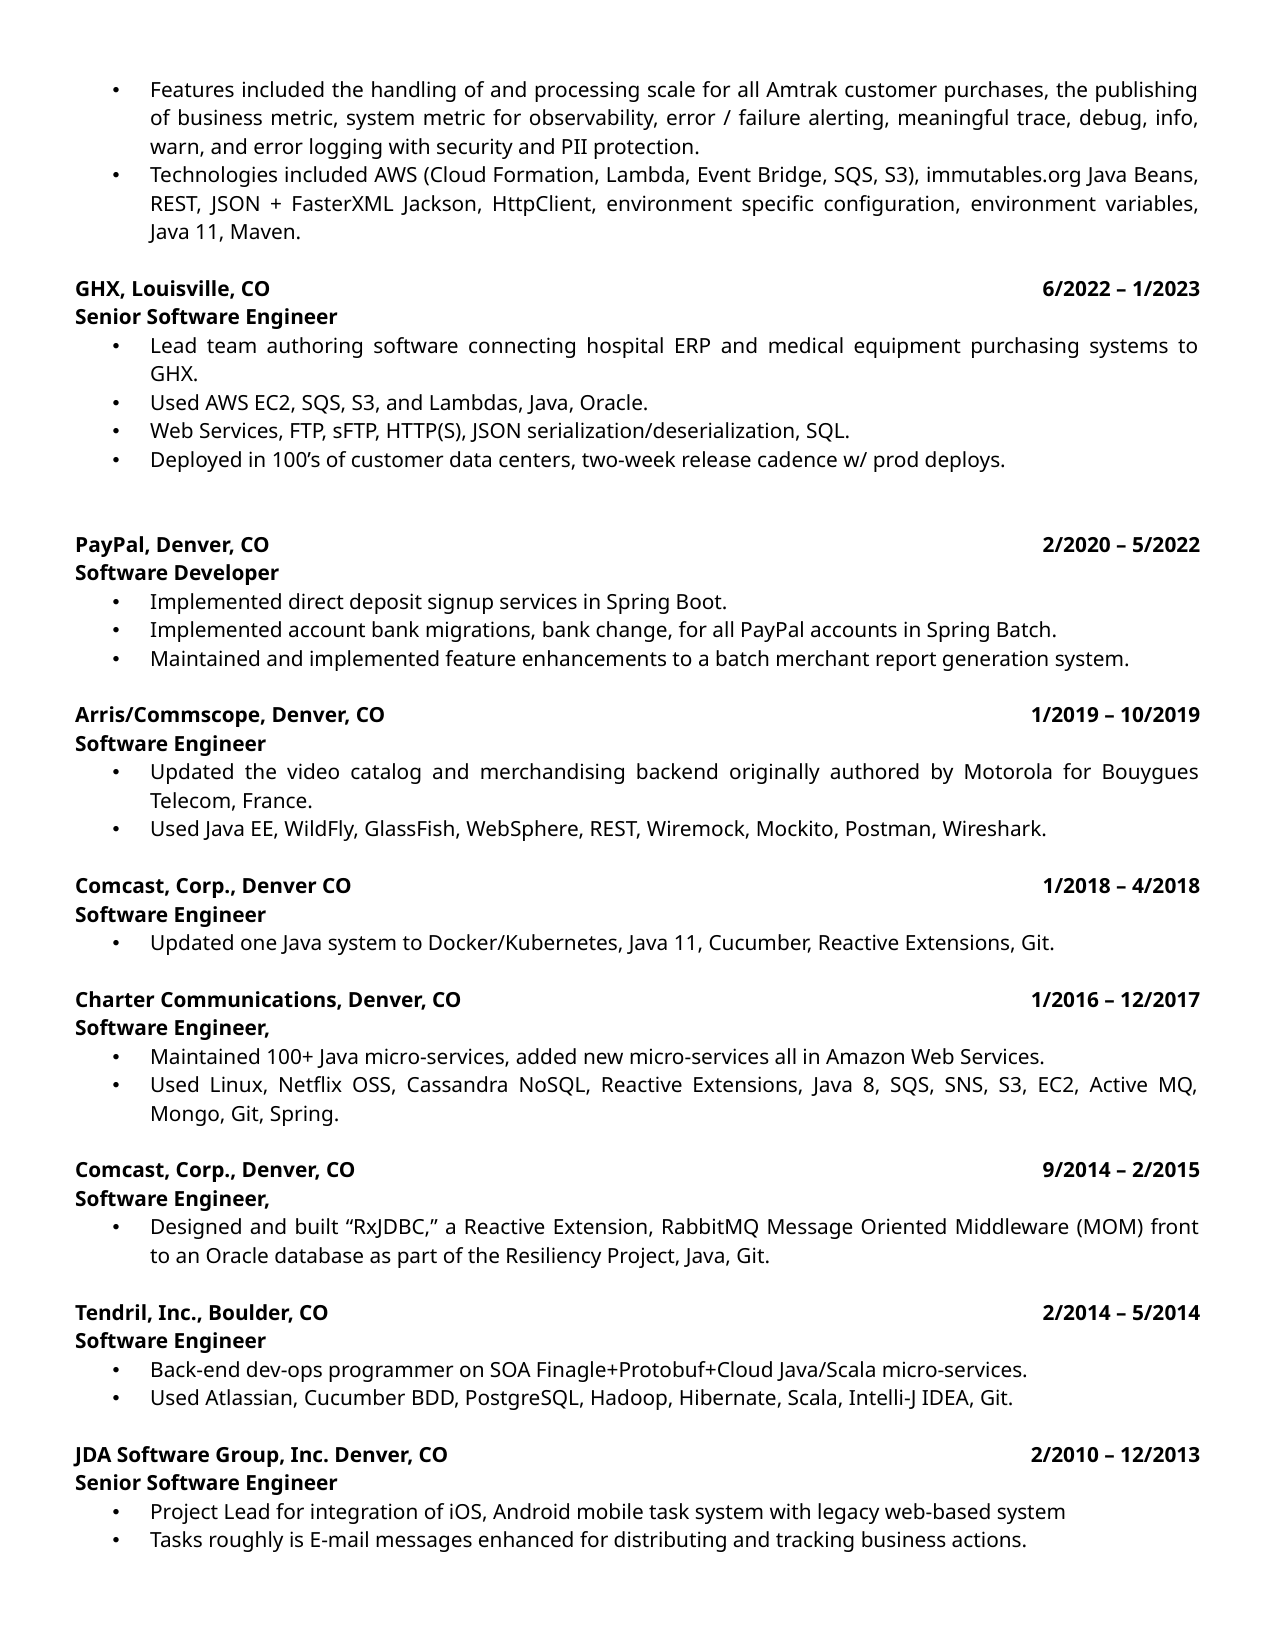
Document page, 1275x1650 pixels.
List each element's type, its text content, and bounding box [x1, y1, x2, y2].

text JDA Software Group, Inc. Denver, CO [75, 1440, 622, 1468]
list Tasks roughly is E-mail messages enhanced for distributing and tracking business actions. [112, 1525, 1200, 1554]
text 6/2022 – 1/2023 [652, 274, 1200, 302]
text Arris/Commscope, Denver, CO [75, 701, 622, 729]
text 1/2016 – 12/2017 [652, 985, 1200, 1013]
text Software Engineer [75, 900, 1200, 928]
list Web Services, FTP, sFTP, HTTP(S), JSON serialization/deserialization, SQL. [112, 416, 1200, 445]
list Used Atlassian, Cucumber BDD, PostgreSQL, Hadoop, Hibernate, Scala, Intelli-J IDEA, Git. [112, 1383, 1200, 1412]
list Updated the video catalog and merchandising backend originally authored by Motorola for Bouygues Telecom, France. [112, 757, 1200, 814]
list Designed and built “RxJDBC,” a Reactive Extension, RabbitMQ Message Oriented Middleware (MOM) front to an Oracle database as part of the Resiliency Project, Java, Git. [112, 1212, 1200, 1269]
list Technologies included AWS (Cloud Formation, Lambda, Event Bridge, SQS, S3), immutables.org Java Beans, REST, JSON + FasterXML Jackson, HttpClient, environment specific configuration, environment variables, Java 11, Maven. [112, 160, 1200, 246]
list Maintained and implemented feature enhancements to a batch merchant report generation system. [112, 644, 1200, 672]
text 9/2014 – 2/2015 [652, 1156, 1200, 1184]
text 2/2010 – 12/2013 [652, 1440, 1200, 1468]
list Implemented account bank migrations, bank change, for all PayPal accounts in Spring Batch. [112, 615, 1200, 644]
text 1/2018 – 4/2018 [652, 871, 1200, 900]
text Software Engineer [75, 1326, 1200, 1355]
list Back-end dev-ops programmer on SOA Finagle+Protobuf+Cloud Java/Scala micro-services. [112, 1355, 1200, 1383]
list Updated one Java system to Docker/Kubernetes, Java 11, Cucumber, Reactive Extensions, Git. [112, 928, 1200, 957]
list Maintained 100+ Java micro-services, added new micro-services all in Amazon Web Services. [112, 1042, 1200, 1070]
text PayPal, Denver, CO [75, 530, 622, 558]
text Senior Software Engineer [75, 1468, 1200, 1497]
list Features included the handling of and processing scale for all Amtrak customer purchases, the publishing of business metric, system metric for observability, error / failure alerting, meaningful trace, debug, info, warn, and error logging with security and PII protection. [112, 75, 1200, 160]
text Software Developer [75, 558, 1200, 587]
text 2/2014 – 5/2014 [652, 1298, 1200, 1326]
text Comcast, Corp., Denver CO [75, 871, 622, 900]
list Deployed in 100’s of customer data centers, two-week release cadence w/ prod deploys. [112, 445, 1200, 473]
text Software Engineer, [75, 1013, 1200, 1042]
text Senior Software Engineer [75, 302, 1200, 331]
list Used Linux, Netflix OSS, Cassandra NoSQL, Reactive Extensions, Java 8, SQS, SNS, S3, EC2, Active MQ, Mongo, Git, Spring. [112, 1070, 1200, 1127]
text 1/2019 – 10/2019 [652, 701, 1200, 729]
text 2/2020 – 5/2022 [652, 530, 1200, 558]
text Software Engineer, [75, 1184, 1200, 1212]
list Lead team authoring software connecting hospital ERP and medical equipment purchasing systems to GHX. [112, 331, 1200, 388]
text GHX, Louisville, CO [75, 274, 622, 302]
text Tendril, Inc., Boulder, CO [75, 1298, 622, 1326]
text Software Engineer [75, 729, 1200, 757]
text Charter Communications, Denver, CO [75, 985, 622, 1013]
list Implemented direct deposit signup services in Spring Boot. [112, 587, 1200, 615]
list Project Lead for integration of iOS, Android mobile task system with legacy web-based system [112, 1497, 1200, 1525]
text Comcast, Corp., Denver, CO [75, 1156, 622, 1184]
list Used Java EE, WildFly, GlassFish, WebSphere, REST, Wiremock, Mockito, Postman, Wireshark. [112, 814, 1200, 843]
list Used AWS EC2, SQS, S3, and Lambdas, Java, Oracle. [112, 388, 1200, 416]
